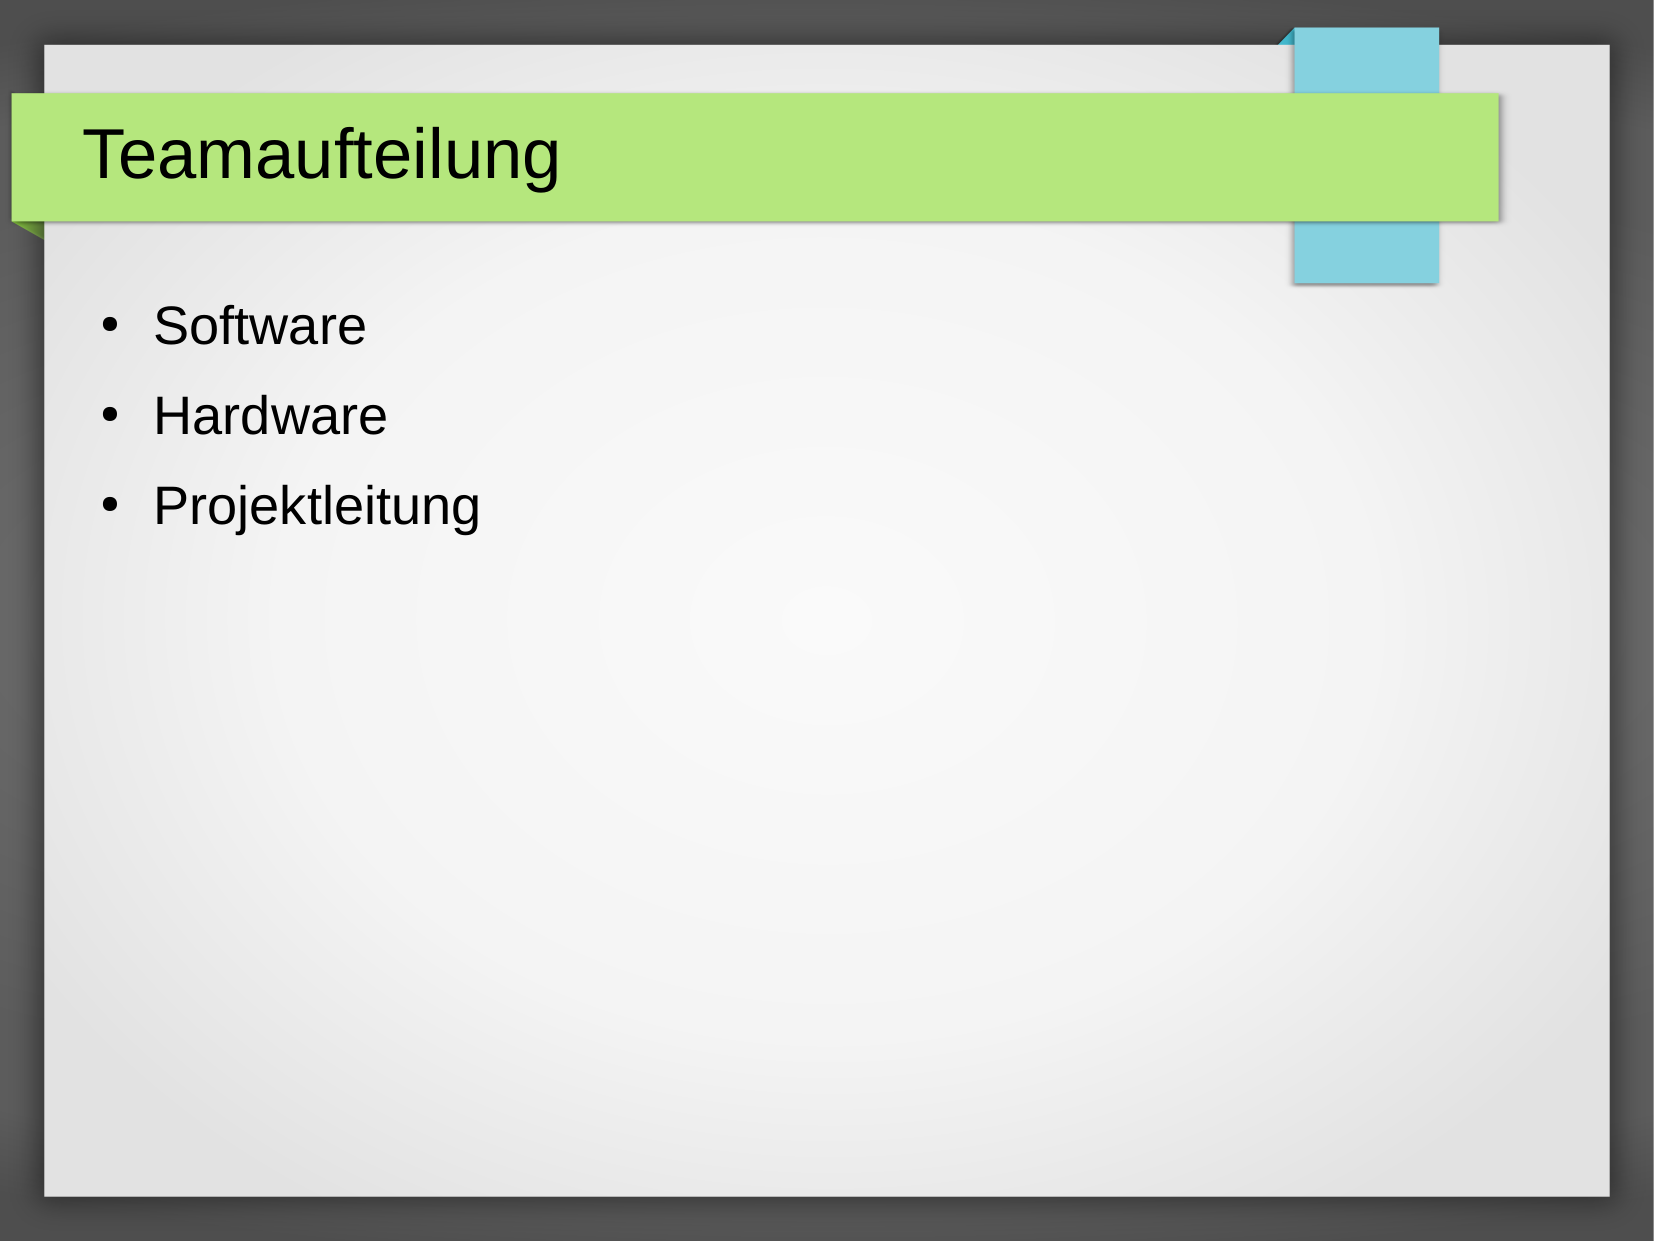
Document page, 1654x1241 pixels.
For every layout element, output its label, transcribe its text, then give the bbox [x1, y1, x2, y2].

list Software Hardware Projektleitung [82, 295, 1571, 1015]
picture [0, 0, 1654, 1241]
title Teamaufteilung [82, 94, 1264, 213]
